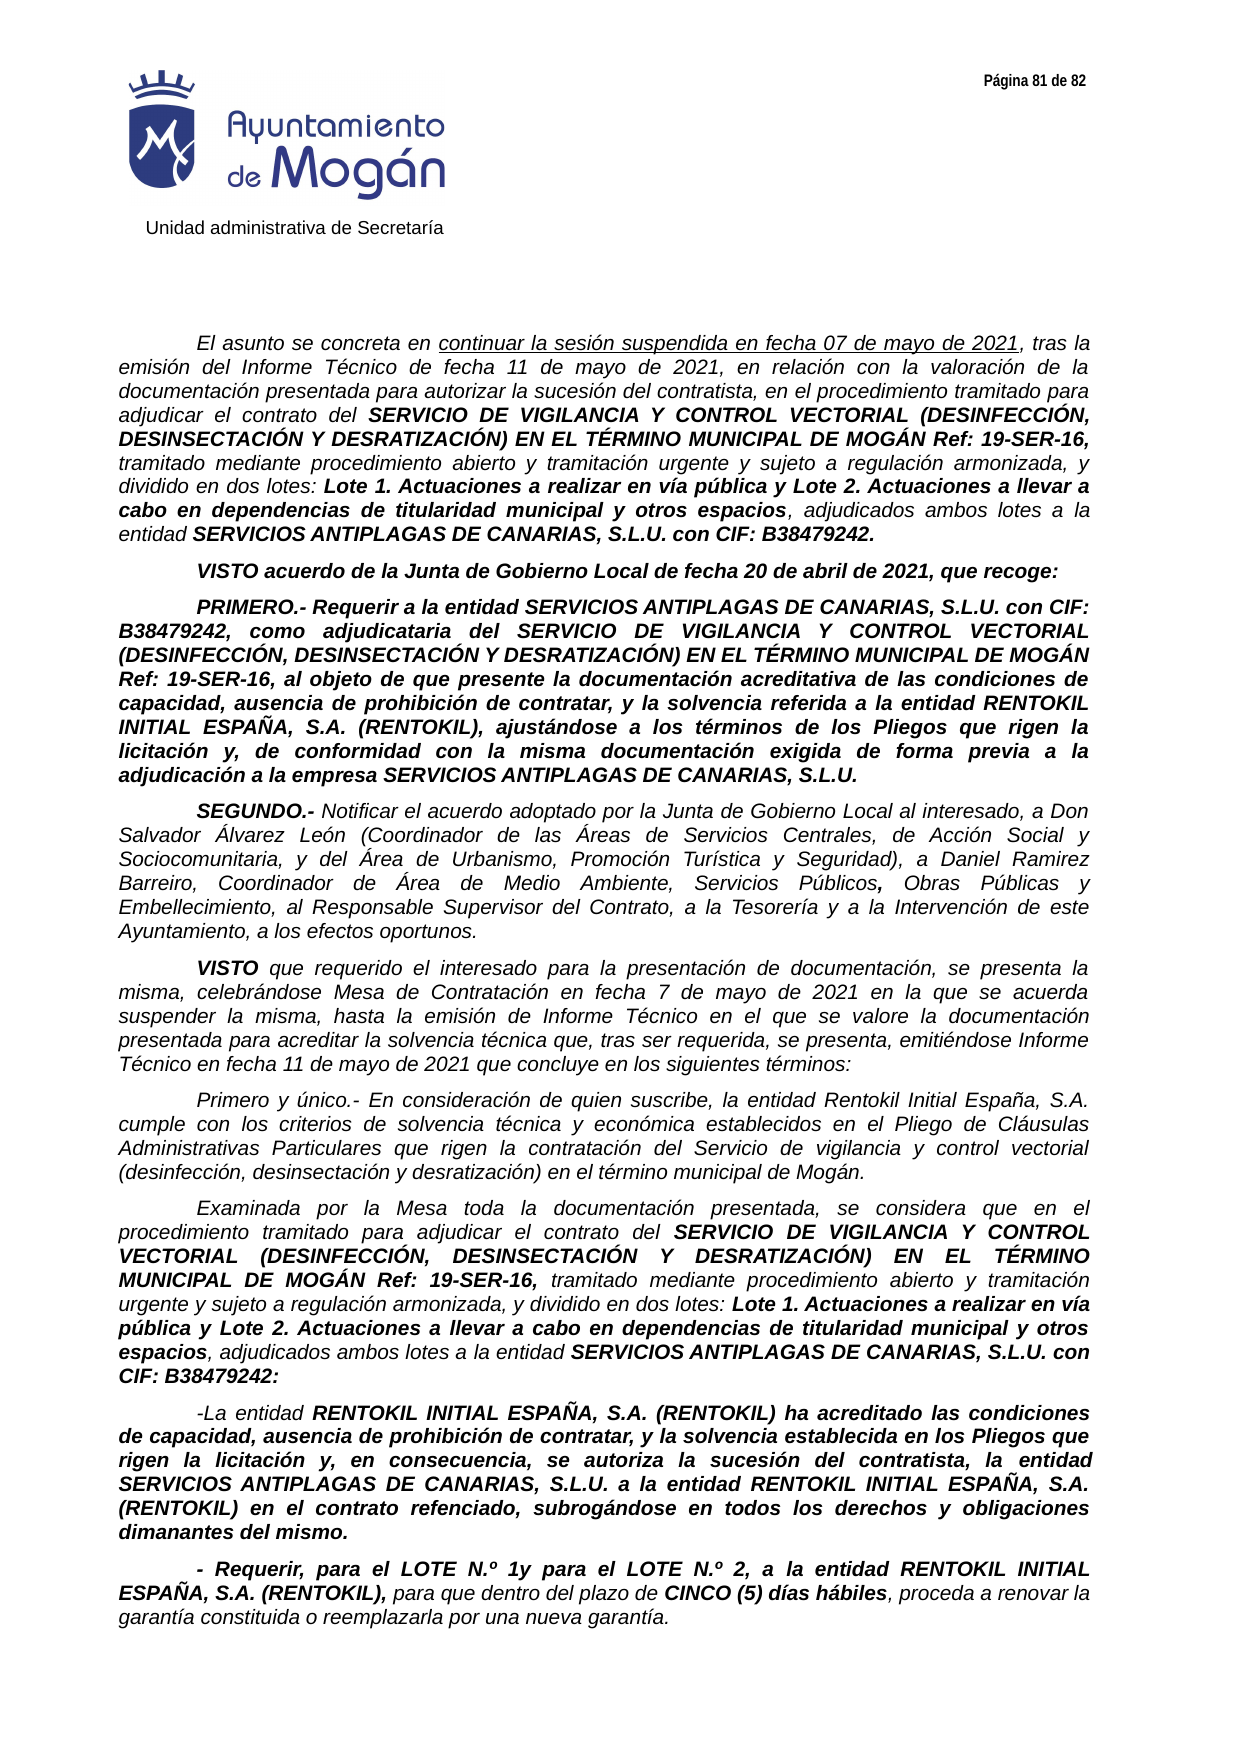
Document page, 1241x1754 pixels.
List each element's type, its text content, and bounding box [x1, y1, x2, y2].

text - Requerir, para el LOTE N.º 1y para el LOTE N.º 2, a la entidad RENTOKIL INITIAL ESPAÑA, S.A. (RENTOKIL), para que dentro del plazo de CINCO (5) días hábiles, proceda a renovar la garantía constituida o reemplazarla por una nueva garantía. [118, 1557, 1092, 1628]
text PRIMERO.- Requerir a la entidad SERVICIOS ANTIPLAGAS DE CANARIAS, S.L.U. con CIF: B38479242, como adjudicataria del SERVICIO DE VIGILANCIA Y CONTROL VECTORIAL (DESINFECCIÓN, DESINSECTACIÓN Y DESRATIZACIÓN) EN EL TÉRMINO MUNICIPAL DE MOGÁN Ref: 19-SER-16, al objeto de que presente la documentación acreditativa de las condiciones de capacidad, ausencia de prohibición de contratar, y la solvencia referida a la entidad RENTOKIL INITIAL ESPAÑA, S.A. (RENTOKIL), ajustándose a los términos de los Pliegos que rigen la licitación y, de conformidad con la misma documentación exigida de forma previa a la adjudicación a la empresa SERVICIOS ANTIPLAGAS DE CANARIAS, S.L.U. [118, 595, 1092, 787]
text VISTO que requerido el interesado para la presentación de documentación, se presenta la misma, celebrándose Mesa de Contratación en fecha 7 de mayo de 2021 en la que se acuerda suspender la misma, hasta la emisión de Informe Técnico en el que se valore la documentación presentada para acreditar la solvencia técnica que, tras ser requerida, se presenta, emitiéndose Informe Técnico en fecha 11 de mayo de 2021 que concluye en los siguientes términos: [118, 956, 1092, 1075]
text El asunto se concreta en continuar la sesión suspendida en fecha 07 de mayo de 2021, tras la emisión del Informe Técnico de fecha 11 de mayo de 2021, en relación con la valoración de la documentación presentada para autorizar la sucesión del contratista, en el procedimiento tramitado para adjudicar el contrato del SERVICIO DE VIGILANCIA Y CONTROL VECTORIAL (DESINFECCIÓN, DESINSECTACIÓN Y DESRATIZACIÓN) EN EL TÉRMINO MUNICIPAL DE MOGÁN Ref: 19-SER-16, tramitado mediante procedimiento abierto y tramitación urgente y sujeto a regulación armonizada, y dividido en dos lotes: Lote 1. Actuaciones a realizar en vía pública y Lote 2. Actuaciones a llevar a cabo en dependencias de titularidad municipal y otros espacios, adjudicados ambos lotes a la entidad SERVICIOS ANTIPLAGAS DE CANARIAS, S.L.U. con CIF: B38479242. [118, 331, 1092, 546]
picture [128, 70, 445, 206]
text SEGUNDO.- Notificar el acuerdo adoptado por la Junta de Gobierno Local al interesado, a Don Salvador Álvarez León (Coordinador de las Áreas de Servicios Centrales, de Acción Social y Sociocomunitaria, y del Área de Urbanismo, Promoción Turística y Seguridad), a Daniel Ramirez Barreiro, Coordinador de Área de Medio Ambiente, Servicios Públicos, Obras Públicas y Embellecimiento, al Responsable Supervisor del Contrato, a la Tesorería y a la Intervención de este Ayuntamiento, a los efectos oportunos. [118, 799, 1092, 943]
text Primero y único.- En consideración de quien suscribe, la entidad Rentokil Initial España, S.A. cumple con los criterios de solvencia técnica y económica establecidos en el Pliego de Cláusulas Administrativas Particulares que rigen la contratación del Servicio de vigilancia y control vectorial (desinfección, desinsectación y desratización) en el término municipal de Mogán. [118, 1088, 1092, 1184]
text Examinada por la Mesa toda la documentación presentada, se considera que en el procedimiento tramitado para adjudicar el contrato del SERVICIO DE VIGILANCIA Y CONTROL VECTORIAL (DESINFECCIÓN, DESINSECTACIÓN Y DESRATIZACIÓN) EN EL TÉRMINO MUNICIPAL DE MOGÁN Ref: 19-SER-16, tramitado mediante procedimiento abierto y tramitación urgente y sujeto a regulación armonizada, y dividido en dos lotes: Lote 1. Actuaciones a realizar en vía pública y Lote 2. Actuaciones a llevar a cabo en dependencias de titularidad municipal y otros espacios, adjudicados ambos lotes a la entidad SERVICIOS ANTIPLAGAS DE CANARIAS, S.L.U. con CIF: B38479242: [118, 1196, 1092, 1388]
text -La entidad RENTOKIL INITIAL ESPAÑA, S.A. (RENTOKIL) ha acreditado las condiciones de capacidad, ausencia de prohibición de contratar, y la solvencia establecida en los Pliegos que rigen la licitación y, en consecuencia, se autoriza la sucesión del contratista, la entidad SERVICIOS ANTIPLAGAS DE CANARIAS, S.L.U. a la entidad RENTOKIL INITIAL ESPAÑA, S.A. (RENTOKIL) en el contrato refenciado, subrogándose en todos los derechos y obligaciones dimanantes del mismo. [118, 1400, 1092, 1544]
text VISTO acuerdo de la Junta de Gobierno Local de fecha 20 de abril de 2021, que recoge: [118, 559, 1092, 583]
